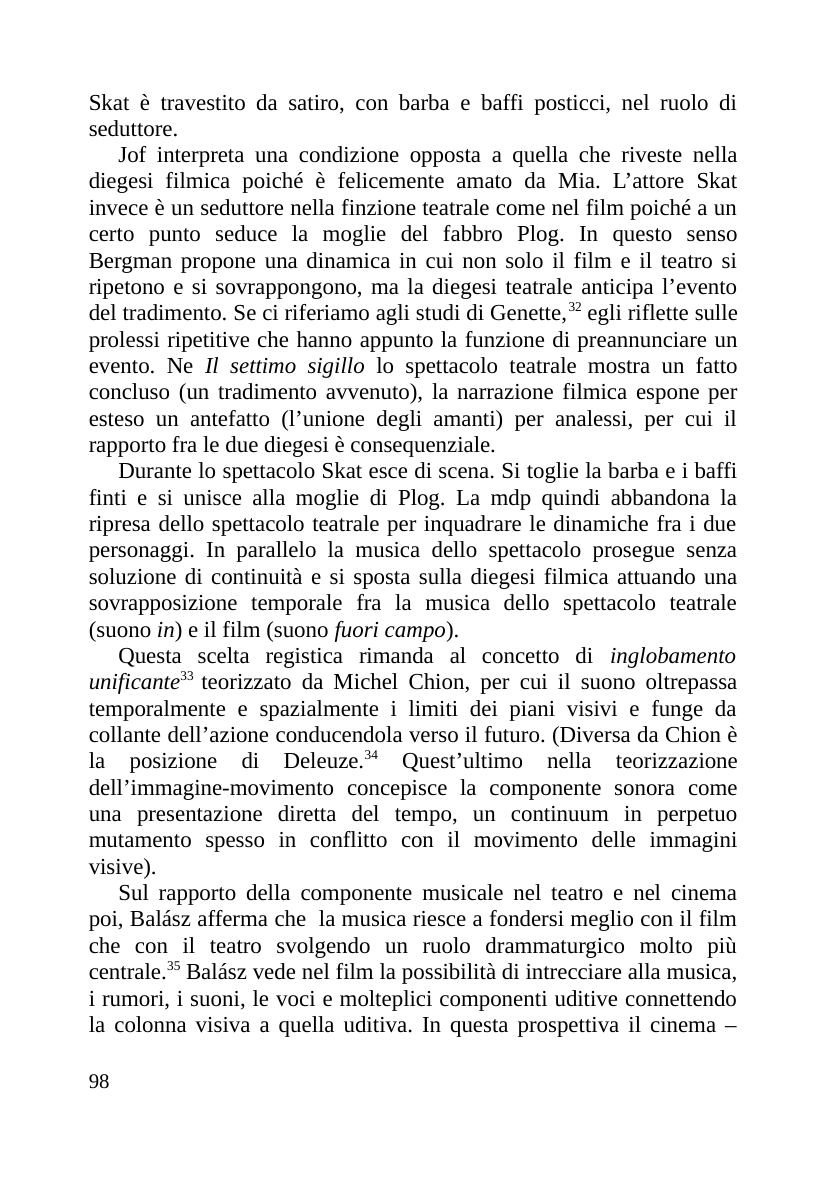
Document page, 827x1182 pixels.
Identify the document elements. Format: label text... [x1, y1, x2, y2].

text Sul rapporto della componente musicale nel teatro e nel cinema poi, Balász afferma che la musica riesce a fondersi meglio con il film che con il teatro svolgendo un ruolo drammaturgico molto più centrale.35 Balász vede nel film la possibilità di intrecciare alla musica, i rumori, i suoni, le voci e molteplici componenti uditive connettendo la colonna visiva a quella uditiva. In questa prospettiva il cinema – [88, 879, 738, 1037]
text Jof interpreta una condizione opposta a quella che riveste nella diegesi filmica poiché è felicemente amato da Mia. L’attore Skat invece è un seduttore nella finzione teatrale come nel film poiché a un certo punto seduce la moglie del fabbro Plog. In questo senso Bergman propone una dinamica in cui non solo il film e il teatro si ripetono e si sovrappongono, ma la diegesi teatrale anticipa l’evento del tradimento. Se ci riferiamo agli studi di Genette,32 egli riflette sulle prolessi ripetitive che hanno appunto la funzione di preannunciare un evento. Ne Il settimo sigillo lo spettacolo teatrale mostra un fatto concluso (un tradimento avvenuto), la narrazione filmica espone per esteso un antefatto (l’unione degli amanti) per analessi, per cui il rapporto fra le due diegesi è consequenziale. [88, 141, 738, 457]
text Skat è travestito da satiro, con barba e baffi posticci, nel ruolo di seduttore. [88, 88, 738, 141]
text Questa scelta registica rimanda al concetto di inglobamento unificante33 teorizzato da Michel Chion, per cui il suono oltrepassa temporalmente e spazialmente i limiti dei piani visivi e funge da collante dell’azione conducendola verso il futuro. (Diversa da Chion è la posizione di Deleuze.34 Quest’ultimo nella teorizzazione dell’immagine-movimento concepisce la componente sonora come una presentazione diretta del tempo, un continuum in perpetuo mutamento spesso in conflitto con il movimento delle immagini visive). [88, 642, 738, 879]
text Durante lo spettacolo Skat esce di scena. Si toglie la barba e i baffi finti e si unisce alla moglie di Plog. La mdp quindi abbandona la ripresa dello spettacolo teatrale per inquadrare le dinamiche fra i due personaggi. In parallelo la musica dello spettacolo prosegue senza soluzione di continuità e si sposta sulla diegesi filmica attuando una sovrapposizione temporale fra la musica dello spettacolo teatrale (suono in) e il film (suono fuori campo). [88, 457, 738, 642]
